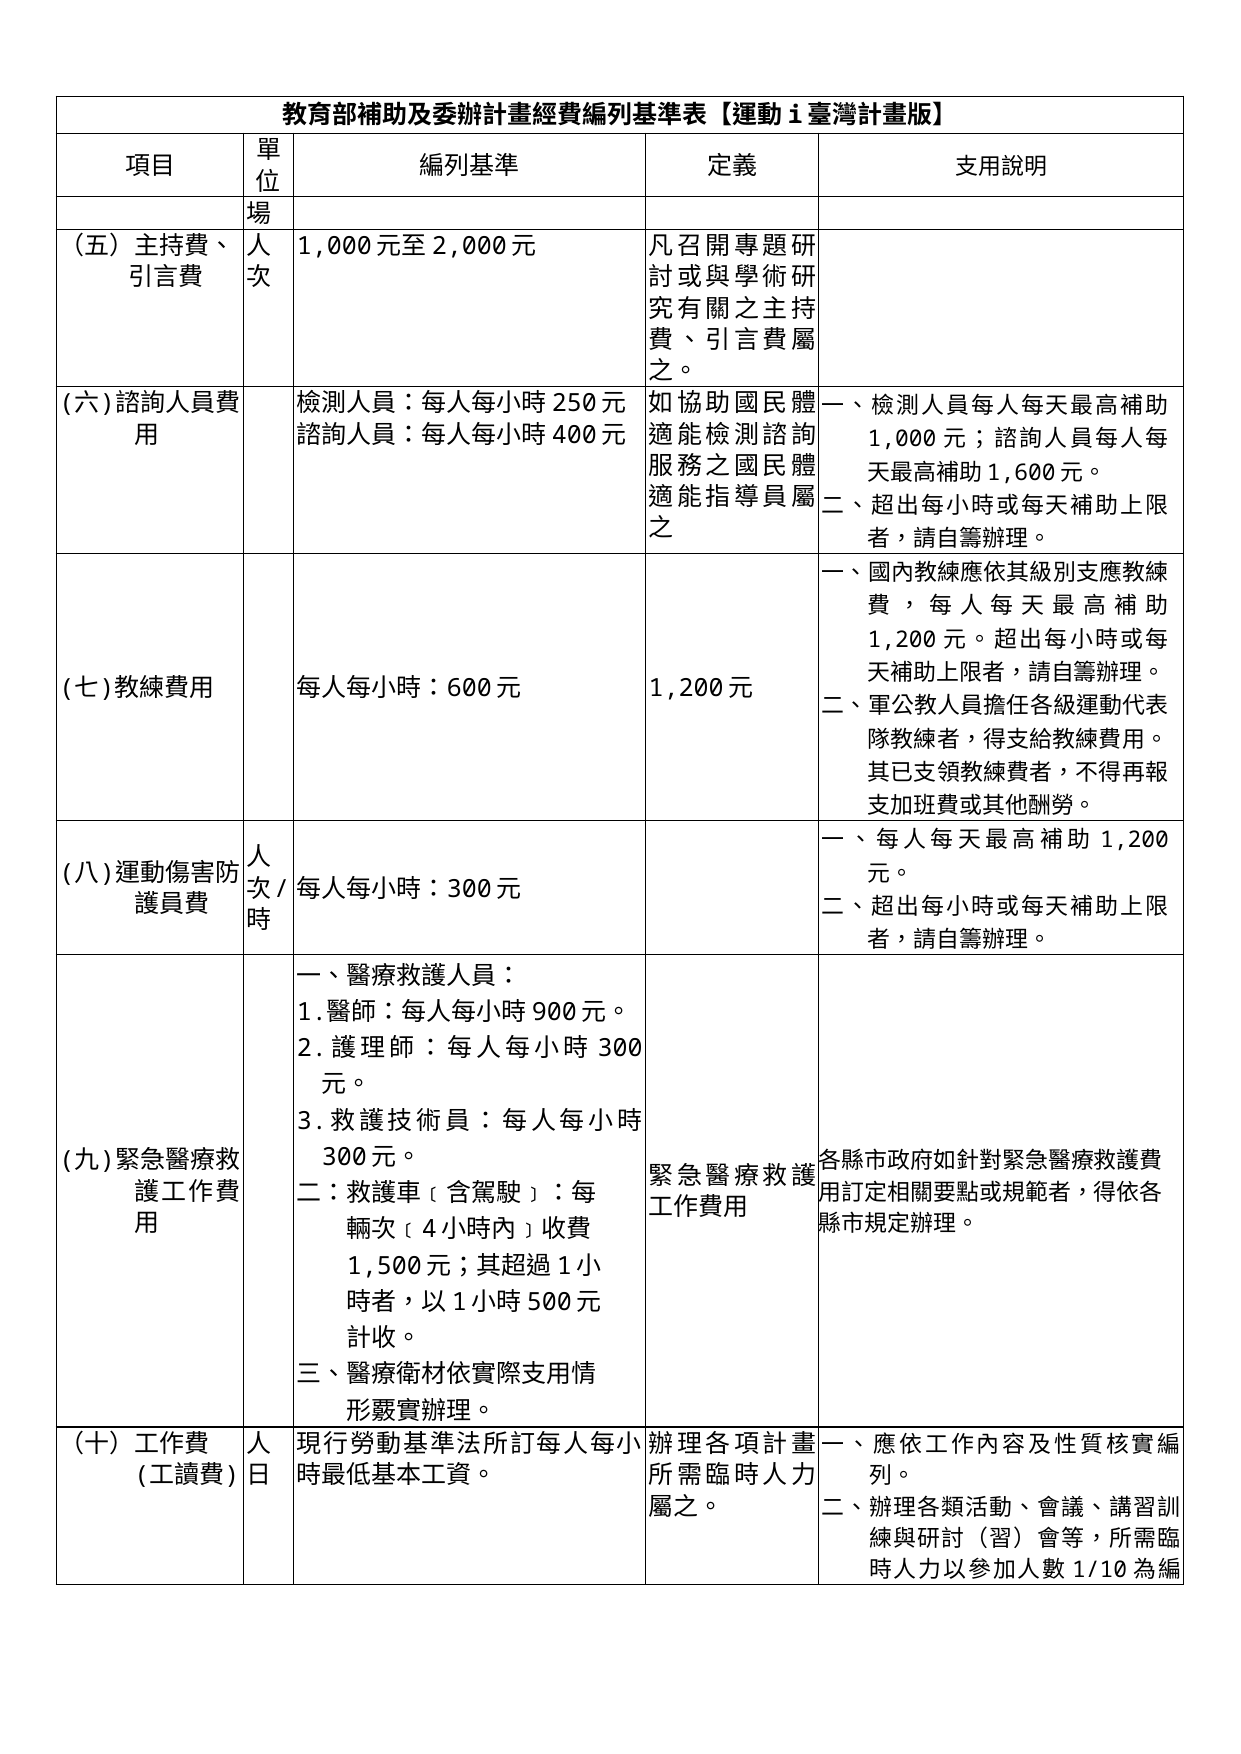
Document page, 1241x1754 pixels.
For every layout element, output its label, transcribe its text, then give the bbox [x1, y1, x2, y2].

table_cell 如協助國民體適能檢測諮詢服務之國民體適能指導員屬之 [646, 387, 818, 553]
table_cell 單位 [244, 134, 293, 196]
table_cell （十）工作費(工讀費) [57, 1428, 243, 1584]
table_cell 凡召開專題研討或與學術研究有關之主持費、引言費屬之。 [646, 230, 818, 386]
table_cell 一、應依工作內容及性質核實編列。 二、辦理各類活動、會議、講習訓練與研討（習）會等，所需臨時人力以參加人數1/10為編 [819, 1428, 1183, 1584]
table_cell 定義 [646, 134, 818, 196]
table_cell 緊急醫療救護工作費用 [646, 955, 818, 1426]
table_cell 1,000元至2,000元 [294, 230, 645, 386]
table_cell 辦理各項計畫所需臨時人力屬之。 [646, 1428, 818, 1584]
table_cell (八)運動傷害防護員費 [57, 821, 243, 954]
table_cell 檢測人員：每人每小時250元 諮詢人員：每人每小時400元 [294, 387, 645, 553]
table_cell 現行勞動基準法所訂每人每小時最低基本工資。 [294, 1428, 645, 1584]
table_cell 一、檢測人員每人每天最高補助1,000元；諮詢人員每人每天最高補助1,600元。 二、超出每小時或每天補助上限者，請自籌辦理。 [819, 387, 1183, 553]
table_cell 一、每人每天最高補助1,200元。 二、超出每小時或每天補助上限者，請自籌辦理。 [819, 821, 1183, 954]
table_cell 各縣市政府如針對緊急醫療救護費用訂定相關要點或規範者，得依各縣市規定辦理。 [819, 955, 1183, 1426]
table_cell [244, 955, 293, 1426]
table_cell 一、國內教練應依其級別支應教練費，每人每天最高補助1,200元。超出每小時或每天補助上限者，請自籌辦理。 二、軍公教人員擔任各級運動代表隊教練者，得支給教練費用。其已支領教練費者，不得再報支加班費或其他酬勞。 [819, 554, 1183, 820]
table_cell 1,200元 [646, 554, 818, 820]
table_cell [294, 197, 645, 228]
table_cell 場 [244, 197, 293, 228]
table_cell [819, 230, 1183, 386]
table_cell [819, 197, 1183, 228]
table_cell [244, 554, 293, 820]
table_cell 人次/時 [244, 821, 293, 954]
table_cell 每人每小時：300元 [294, 821, 645, 954]
table_cell 人次 [244, 230, 293, 386]
table_cell [646, 821, 818, 954]
table_cell [244, 387, 293, 553]
table_cell (六)諮詢人員費用 [57, 387, 243, 553]
table_cell 一、醫療救護人員： 1.醫師：每人每小時900元。 2.護理師：每人每小時300元。 3.救護技術員：每人每小時300元。 二：救護車﹝含駕駛﹞：每輛次﹝4小時內﹞收費1,500元；其超過1小時者，以1小時500元計收。 三、醫療衛材依實際支用情形覈實辦理。 [294, 955, 645, 1426]
table_header 教育部補助及委辦計畫經費編列基準表【運動i臺灣計畫版】 [57, 97, 1183, 133]
table_cell [57, 197, 243, 228]
table_cell (九)緊急醫療救護工作費用 [57, 955, 243, 1426]
table_cell 支用說明 [819, 134, 1183, 196]
table_cell [646, 197, 818, 228]
table_cell 每人每小時：600元 [294, 554, 645, 820]
table_cell 項目 [57, 134, 243, 196]
table_cell （五）主持費、 引言費 [57, 230, 243, 386]
table_cell 編列基準 [294, 134, 645, 196]
table_cell (七)教練費用 [57, 554, 243, 820]
table_cell 人日 [244, 1428, 293, 1584]
